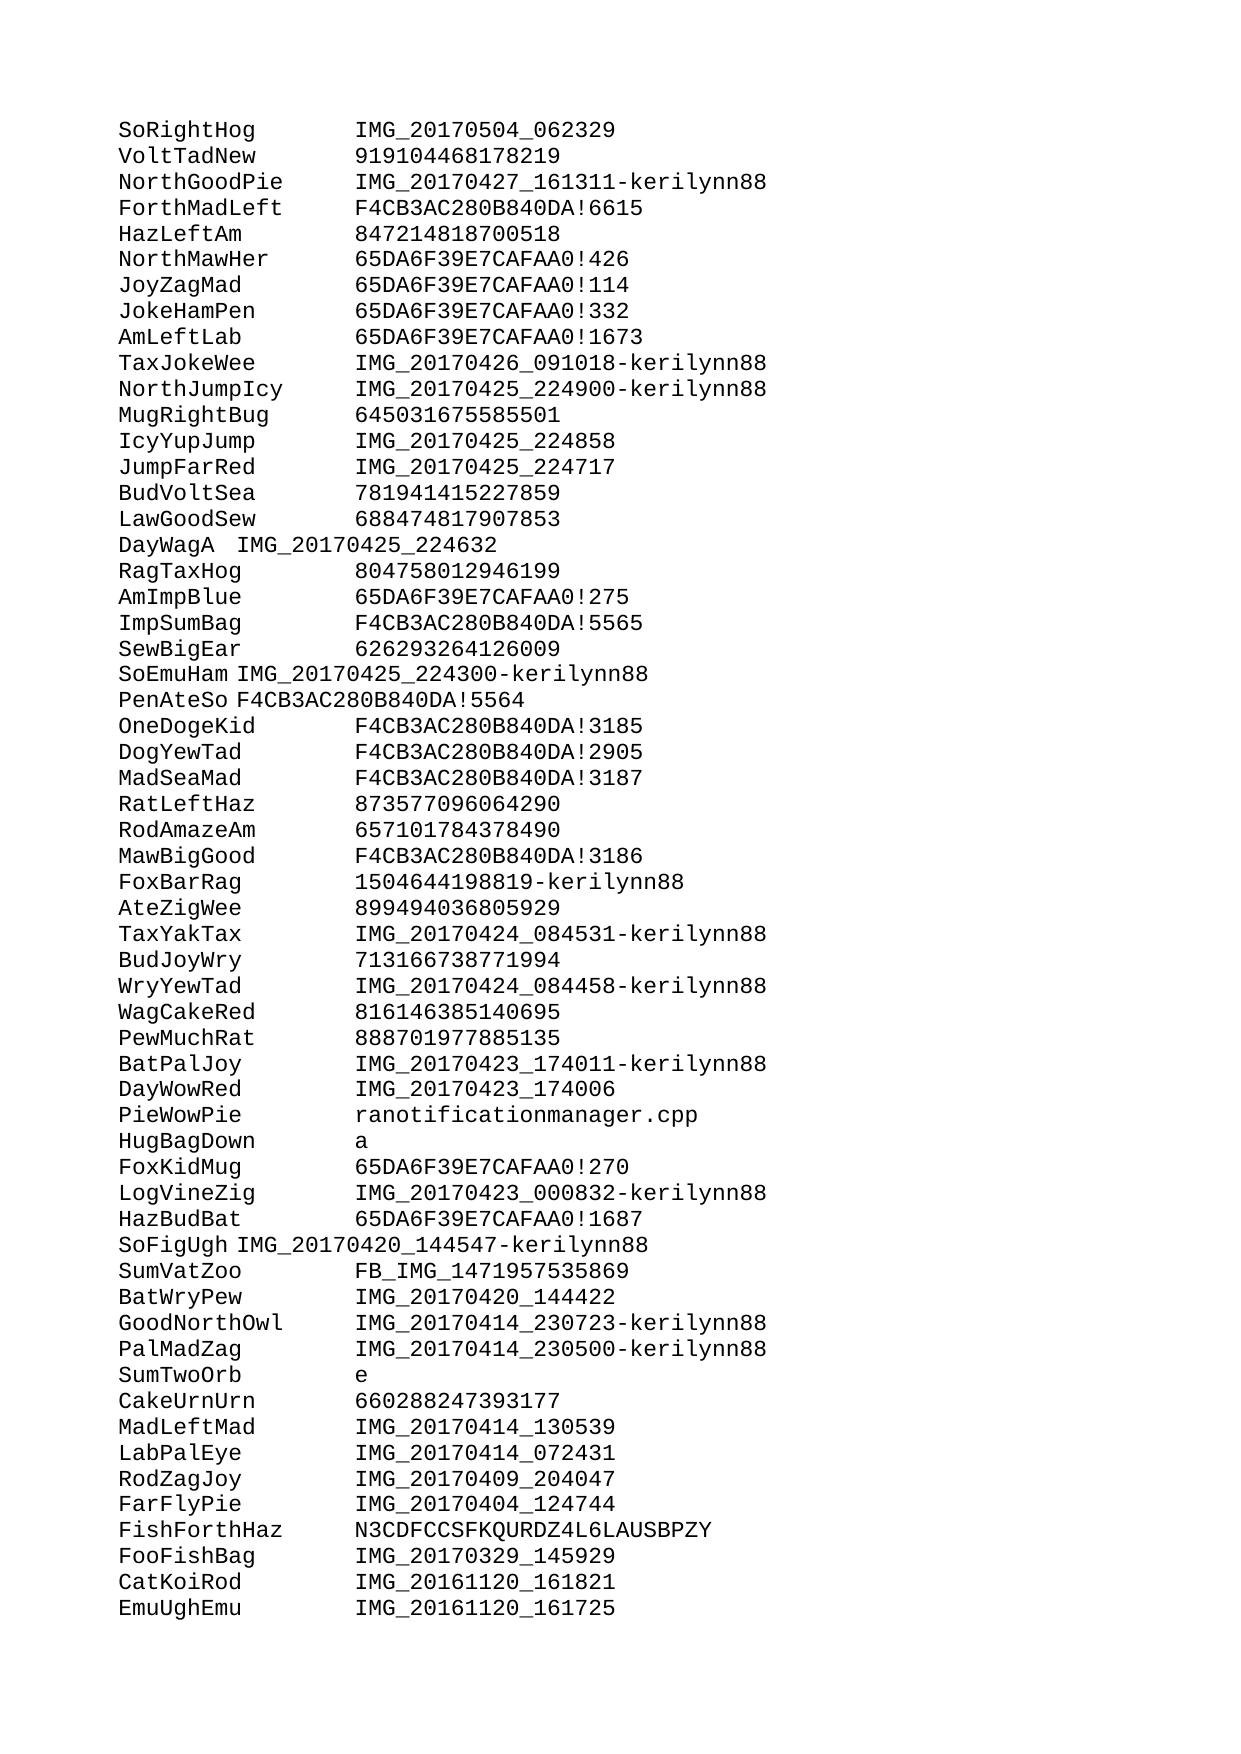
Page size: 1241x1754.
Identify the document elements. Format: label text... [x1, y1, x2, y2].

text LawGoodSew 688474817907853 [118, 507, 1122, 533]
text NorthMawHer 65DA6F39E7CAFAA0!426 [118, 248, 1122, 274]
text HugBagDown a [118, 1130, 1122, 1156]
text TaxJokeWee IMG_20170426_091018-kerilynn88 [118, 352, 1122, 377]
text HazBudBat 65DA6F39E7CAFAA0!1687 [118, 1207, 1122, 1233]
text DayWagA IMG_20170425_224632 [118, 533, 1122, 559]
text PalMadZag IMG_20170414_230500-kerilynn88 [118, 1337, 1122, 1363]
text ForthMadLeft F4CB3AC280B840DA!6615 [118, 196, 1122, 222]
text EmuUghEmu IMG_20161120_161725 [118, 1597, 1122, 1622]
text FishForthHaz N3CDFCCSFKQURDZ4L6LAUSBPZY [118, 1519, 1122, 1545]
text RodAmazeAm 657101784378490 [118, 818, 1122, 844]
text BudVoltSea 781941415227859 [118, 481, 1122, 507]
text HazLeftAm 847214818700518 [118, 222, 1122, 248]
text JokeHamPen 65DA6F39E7CAFAA0!332 [118, 300, 1122, 326]
text ImpSumBag F4CB3AC280B840DA!5565 [118, 611, 1122, 637]
text BudJoyWry 713166738771994 [118, 948, 1122, 974]
text AmImpBlue 65DA6F39E7CAFAA0!275 [118, 585, 1122, 611]
text FooFishBag IMG_20170329_145929 [118, 1545, 1122, 1571]
text OneDogeKid F4CB3AC280B840DA!3185 [118, 715, 1122, 741]
text MadSeaMad F4CB3AC280B840DA!3187 [118, 767, 1122, 792]
text RatLeftHaz 873577096064290 [118, 792, 1122, 818]
text MugRightBug 645031675585501 [118, 403, 1122, 429]
text NorthJumpIcy IMG_20170425_224900-kerilynn88 [118, 377, 1122, 403]
text SoEmuHam IMG_20170425_224300-kerilynn88 [118, 663, 1122, 689]
text RagTaxHog 804758012946199 [118, 559, 1122, 585]
text FoxBarRag 1504644198819-kerilynn88 [118, 870, 1122, 896]
text BatWryPew IMG_20170420_144422 [118, 1285, 1122, 1311]
text JoyZagMad 65DA6F39E7CAFAA0!114 [118, 274, 1122, 300]
text LabPalEye IMG_20170414_072431 [118, 1441, 1122, 1467]
text SoRightHog IMG_20170504_062329 [118, 118, 1122, 144]
text DogYewTad F4CB3AC280B840DA!2905 [118, 741, 1122, 767]
text CakeUrnUrn 660288247393177 [118, 1389, 1122, 1415]
text SewBigEar 626293264126009 [118, 637, 1122, 663]
text PewMuchRat 888701977885135 [118, 1026, 1122, 1052]
text WagCakeRed 816146385140695 [118, 1000, 1122, 1026]
text SumTwoOrb e [118, 1363, 1122, 1389]
text LogVineZig IMG_20170423_000832-kerilynn88 [118, 1182, 1122, 1207]
text PieWowPie ranotificationmanager.cpp [118, 1104, 1122, 1130]
text MawBigGood F4CB3AC280B840DA!3186 [118, 844, 1122, 870]
text DayWowRed IMG_20170423_174006 [118, 1078, 1122, 1104]
text MadLeftMad IMG_20170414_130539 [118, 1415, 1122, 1441]
text AteZigWee 899494036805929 [118, 896, 1122, 922]
text BatPalJoy IMG_20170423_174011-kerilynn88 [118, 1052, 1122, 1078]
text SoFigUgh IMG_20170420_144547-kerilynn88 [118, 1233, 1122, 1259]
text SumVatZoo FB_IMG_1471957535869 [118, 1259, 1122, 1285]
text VoltTadNew 919104468178219 [118, 144, 1122, 170]
text AmLeftLab 65DA6F39E7CAFAA0!1673 [118, 326, 1122, 352]
text NorthGoodPie IMG_20170427_161311-kerilynn88 [118, 170, 1122, 196]
text FoxKidMug 65DA6F39E7CAFAA0!270 [118, 1156, 1122, 1182]
text TaxYakTax IMG_20170424_084531-kerilynn88 [118, 922, 1122, 948]
text GoodNorthOwl IMG_20170414_230723-kerilynn88 [118, 1311, 1122, 1337]
text FarFlyPie IMG_20170404_124744 [118, 1493, 1122, 1519]
text PenAteSo F4CB3AC280B840DA!5564 [118, 689, 1122, 715]
text CatKoiRod IMG_20161120_161821 [118, 1571, 1122, 1597]
text RodZagJoy IMG_20170409_204047 [118, 1467, 1122, 1493]
text WryYewTad IMG_20170424_084458-kerilynn88 [118, 974, 1122, 1000]
text JumpFarRed IMG_20170425_224717 [118, 455, 1122, 481]
text IcyYupJump IMG_20170425_224858 [118, 429, 1122, 455]
